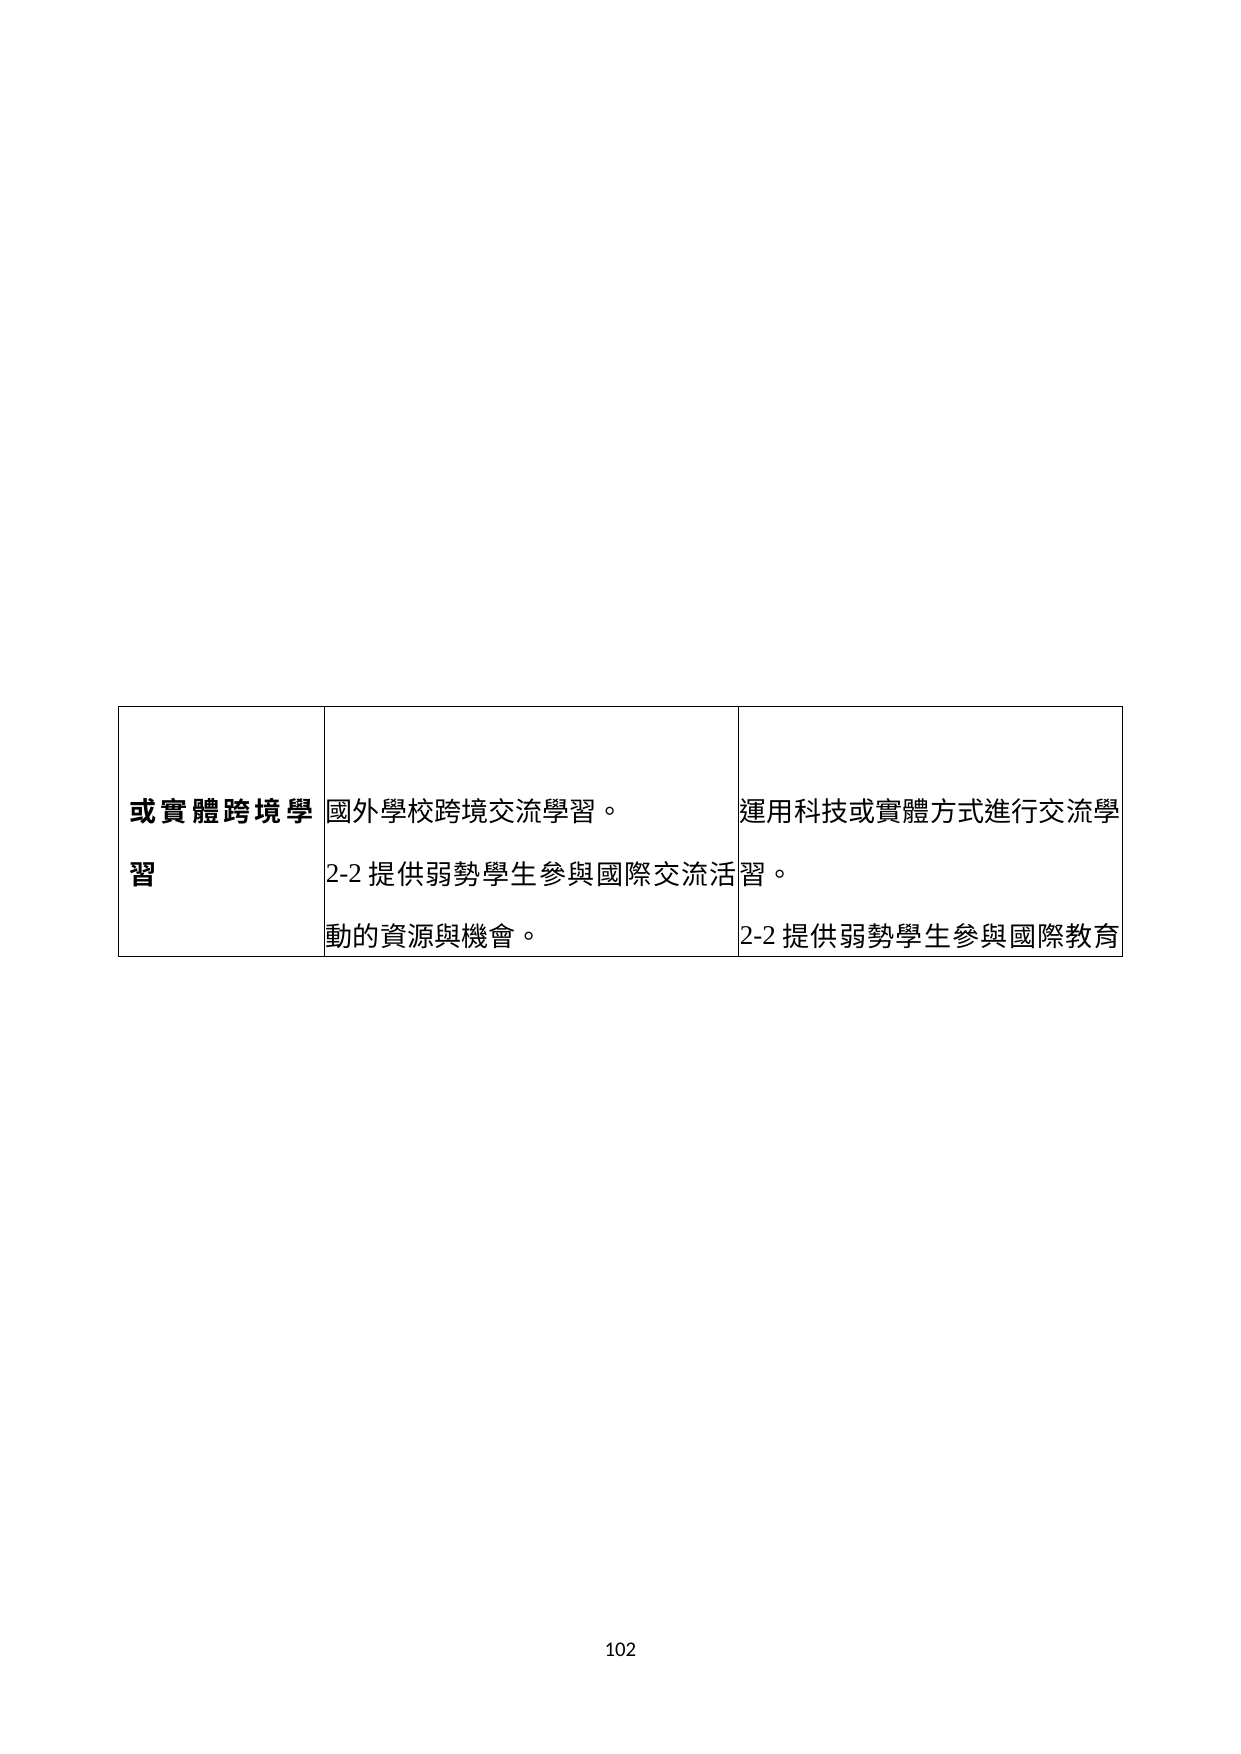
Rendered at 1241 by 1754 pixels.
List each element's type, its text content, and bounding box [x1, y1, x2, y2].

table_cell 國外學校跨境交流學習。 2-2提供弱勢學生參與國際交流活動的資源與機會。 [325, 707, 738, 956]
table_cell 運用科技或實體方式進行交流學習。 2-2提供弱勢學生參與國際教育 [739, 707, 1122, 956]
table_cell 或實體跨境學習 [119, 707, 324, 956]
